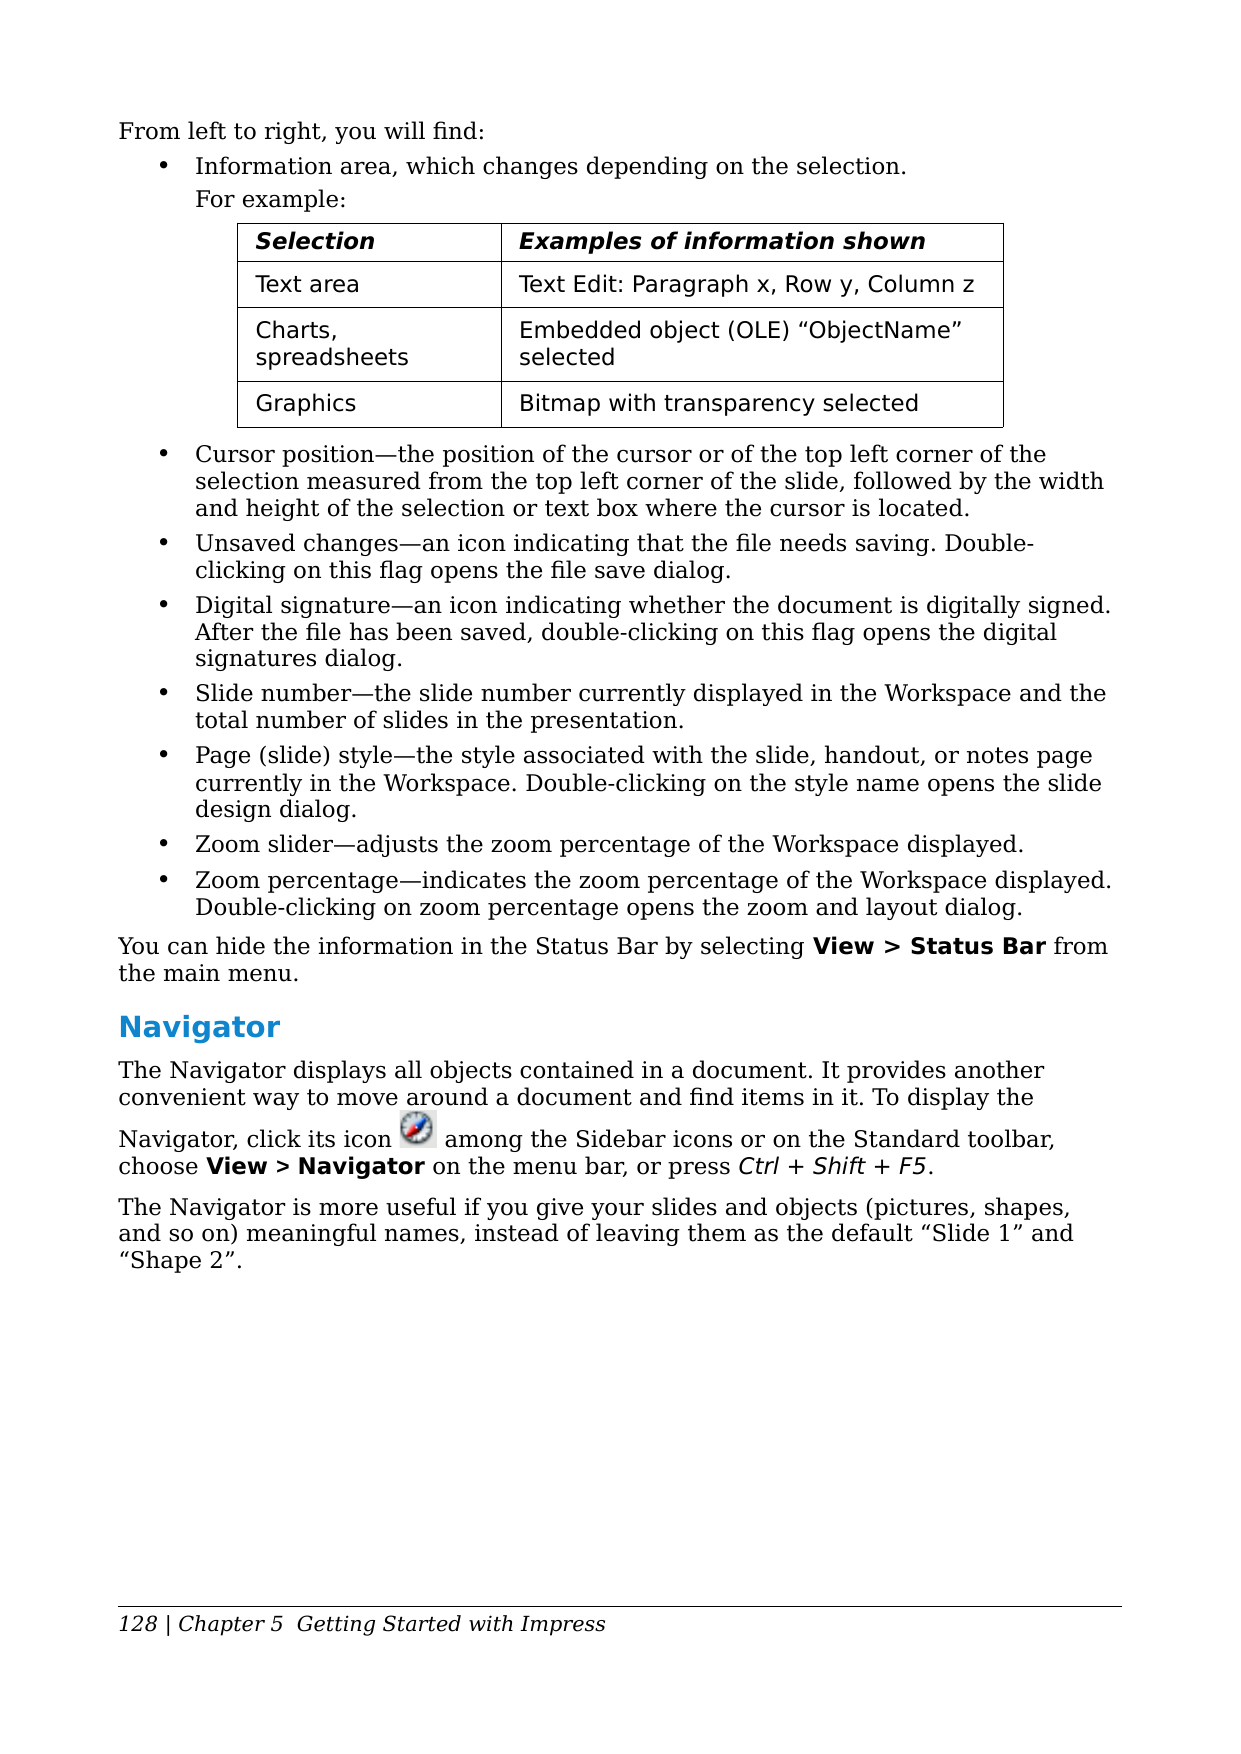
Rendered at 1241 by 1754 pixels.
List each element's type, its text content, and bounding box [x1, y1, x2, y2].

list Zoom percentage—indicates the zoom percentage of the Workspace displayed. Double-clicking on zoom percentage opens the zoom and layout dialog. [156, 865, 1122, 921]
table_cell Embedded object (OLE) “ObjectName” selected [502, 308, 1003, 381]
table_header Examples of information shown [502, 224, 1003, 261]
list For example: [156, 187, 1122, 213]
list Slide number—the slide number currently displayed in the Workspace and the total number of slides in the presentation. [156, 678, 1122, 734]
picture [399, 1110, 437, 1148]
list Information area, which changes depending on the selection. [156, 151, 1122, 180]
table_cell Graphics [238, 382, 501, 427]
text The Navigator is more useful if you give your slides and objects (pictures, shapes, and so on) meaningful names, instead of leaving them as the default “Slide 1” and “Shape 2”. [118, 1194, 1122, 1274]
list Unsaved changes—an icon indicating that the file needs saving. Double-clicking on this flag opens the file save dialog. [156, 528, 1122, 583]
list Page (slide) style—the style associated with the slide, handout, or notes page currently in the Workspace. Double-clicking on the style name opens the slide design dialog. [156, 741, 1122, 823]
table_cell Bitmap with transparency selected [502, 382, 1003, 427]
table_cell Text Edit: Paragraph x, Row y, Column z [502, 262, 1003, 307]
list From left to right, you will find: [118, 118, 1122, 145]
subtitle Navigator [118, 1011, 1122, 1044]
text You can hide the information in the Status Bar by selecting View > Status Bar from the main menu. [118, 933, 1122, 986]
text The Navigator displays all objects contained in a document. It provides another convenient way to move around a document and find items in it. To display the Navigator, click its icon among the Sidebar icons or on the Standard toolbar, choose View > Navigator on the menu bar, or press Ctrl + Shift + F5. [118, 1057, 1122, 1181]
table_header Selection [238, 224, 501, 261]
list Zoom slider—adjusts the zoom percentage of the Workspace displayed. [156, 829, 1122, 858]
list Digital signature—an icon indicating whether the document is digitally signed. After the file has been saved, double-clicking on this flag opens the digital signatures dialog. [156, 590, 1122, 672]
table_cell Charts, spreadsheets [238, 308, 501, 381]
table_cell Text area [238, 262, 501, 307]
list Cursor position—the position of the cursor or of the top left corner of the selection measured from the top left corner of the slide, followed by the width and height of the selection or text box where the cursor is located. [156, 439, 1122, 521]
